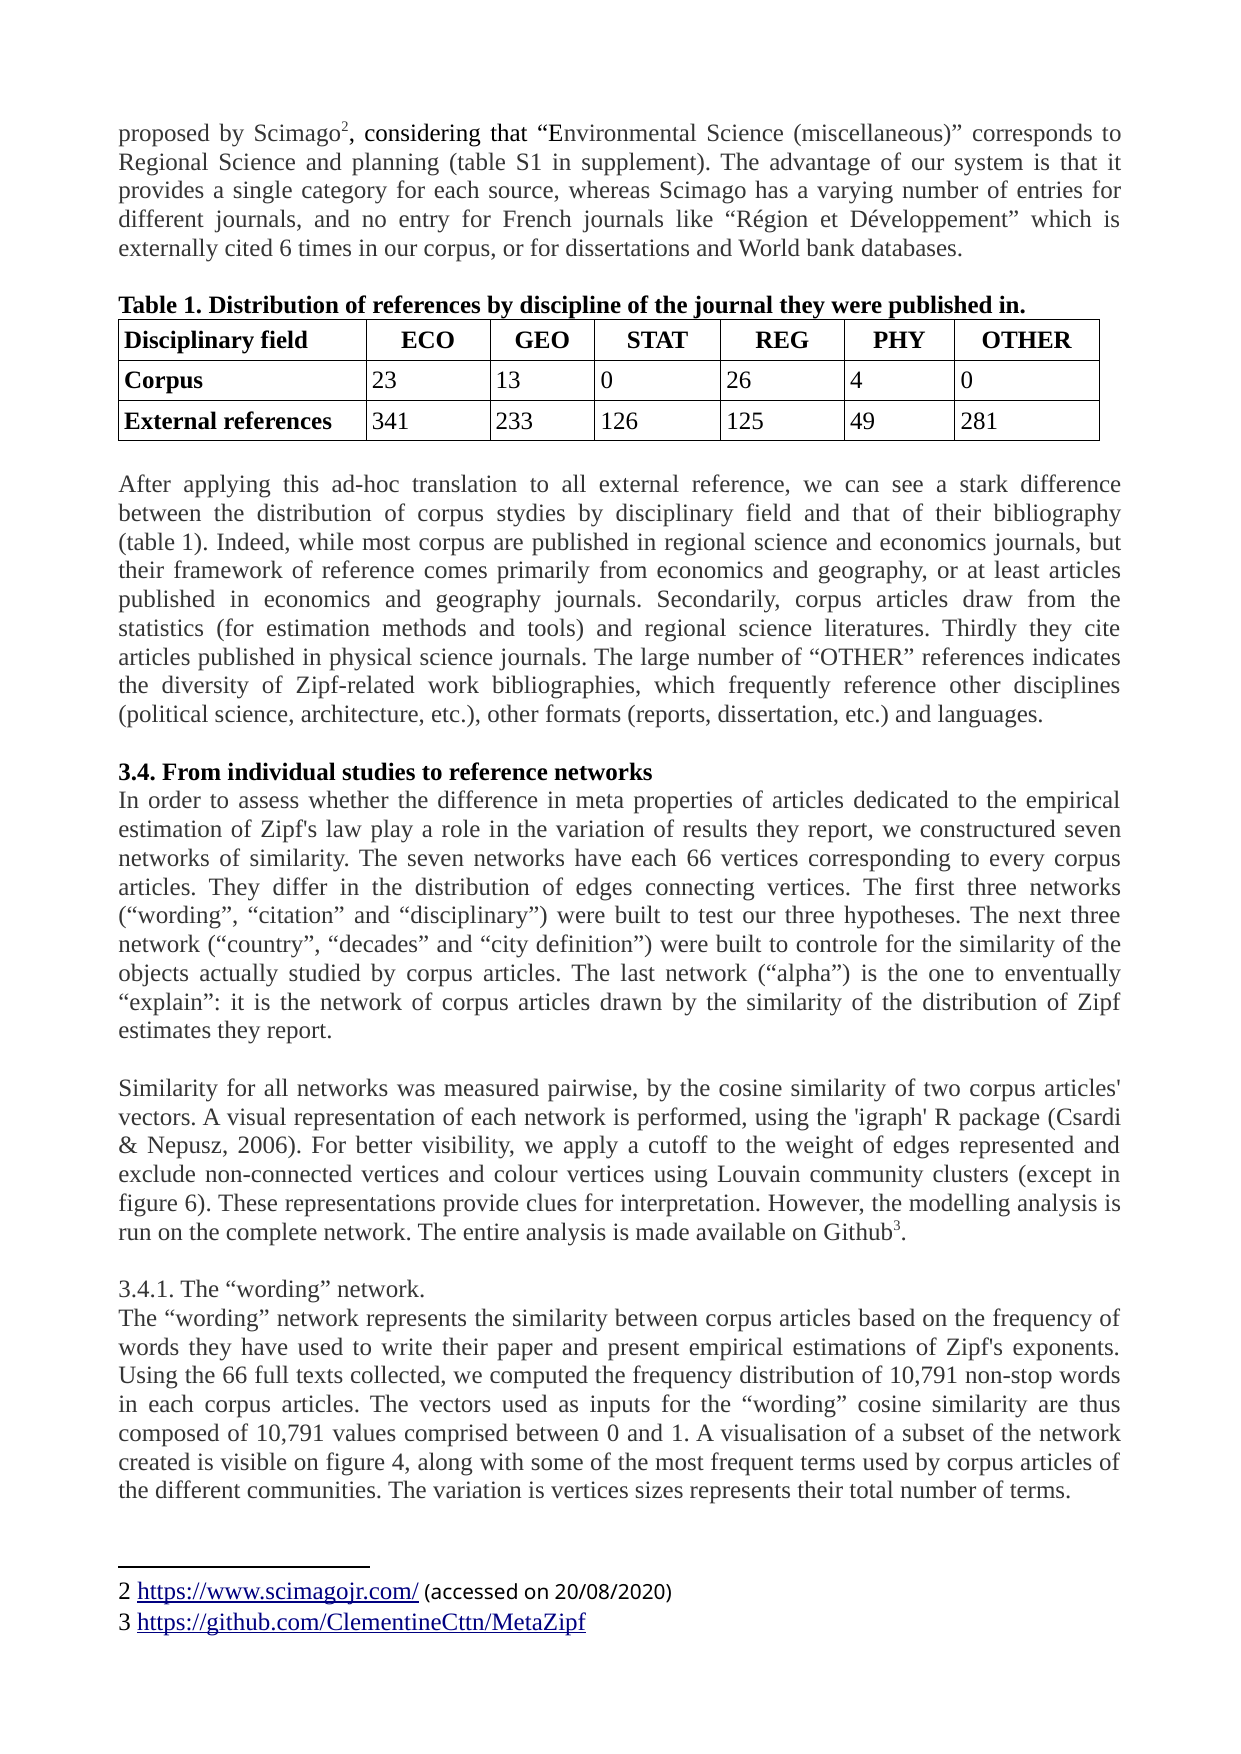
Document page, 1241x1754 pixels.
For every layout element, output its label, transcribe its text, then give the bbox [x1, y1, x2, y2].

table_cell 0 [595, 361, 720, 400]
table_cell External references [119, 401, 366, 440]
table_cell 126 [595, 401, 720, 440]
text Table 1. Distribution of references by discipline of the journal they were published in. [118, 291, 1122, 319]
text https://github.com/ClementineCttn/MetaZipf [118, 1607, 1122, 1636]
text After applying this ad-hoc translation to all external reference, we can see a stark difference between the distribution of corpus stydies by disciplinary field and that of their bibliography (table 1). Indeed, while most corpus are published in regional science and economics journals, but their framework of reference comes primarily from economics and geography, or at least articles published in economics and geography journals. Secondarily, corpus articles draw from the statistics (for estimation methods and tools) and regional science literatures. Thirdly they cite articles published in physical science journals. The large number of “OTHER” references indicates the diversity of Zipf-related work bibliographies, which frequently reference other disciplines (political science, architecture, etc.), other formats (reports, dissertation, etc.) and languages. [118, 469, 1122, 728]
text The “wording” network represents the similarity between corpus articles based on the frequency of words they have used to write their paper and present empirical estimations of Zipf's exponents. Using the 66 full texts collected, we computed the frequency distribution of 10,791 non-stop words in each corpus articles. The vectors used as inputs for the “wording” cosine similarity are thus composed of 10,791 values comprised between 0 and 1. A visualisation of a subset of the network created is visible on figure 4, along with some of the most frequent terms used by corpus articles of the different communities. The variation is vertices sizes represents their total number of terms. [118, 1303, 1122, 1504]
table_header REG [721, 320, 844, 360]
text In order to assess whether the difference in meta properties of articles dedicated to the empirical estimation of Zipf's law play a role in the variation of results they report, we constructured seven networks of similarity. The seven networks have each 66 vertices corresponding to every corpus articles. They differ in the distribution of edges connecting vertices. The first three networks (“wording”, “citation” and “disciplinary”) were built to test our three hypotheses. The next three network (“country”, “decades” and “city definition”) were built to controle for the similarity of the objects actually studied by corpus articles. The last network (“alpha”) is the one to enventually “explain”: it is the network of corpus articles drawn by the similarity of the distribution of Zipf estimates they report. [118, 785, 1122, 1044]
text 3.4.1. The “wording” network. [118, 1274, 1122, 1303]
table_header OTHER [955, 320, 1099, 360]
table_cell 13 [491, 361, 594, 400]
table_cell 341 [367, 401, 490, 440]
text https://www.scimagojr.com/ (accessed on 20/08/2020) [118, 1573, 1122, 1607]
table_header ECO [367, 320, 490, 360]
table_header STAT [595, 320, 720, 360]
table_header PHY [845, 320, 954, 360]
table_cell 4 [845, 361, 954, 400]
table_cell 125 [721, 401, 844, 440]
table_cell Corpus [119, 361, 366, 400]
table_cell 0 [955, 361, 1099, 400]
text 3.4. From individual studies to reference networks [118, 757, 1122, 785]
table_cell 233 [491, 401, 594, 440]
text Similarity for all networks was measured pairwise, by the cosine similarity of two corpus articles' vectors. A visual representation of each network is performed, using the 'igraph' R package (Csardi & Nepusz, 2006). For better visibility, we apply a cutoff to the weight of edges represented and exclude non-connected vertices and colour vertices using Louvain community clusters (except in figure 6). These representations provide clues for interpretation. However, the modelling analysis is run on the complete network. The entire analysis is made available on Github. [118, 1073, 1122, 1245]
table_header GEO [491, 320, 594, 360]
table_cell 23 [367, 361, 490, 400]
text proposed by Scimago, considering that “Environmental Science (miscellaneous)” corresponds to Regional Science and planning (table S1 in supplement). The advantage of our system is that it provides a single category for each source, whereas Scimago has a varying number of entries for different journals, and no entry for French journals like “Région et Développement” which is externally cited 6 times in our corpus, or for dissertations and World bank databases. [118, 118, 1122, 262]
table_header Disciplinary field [119, 320, 366, 360]
table_cell 49 [845, 401, 954, 440]
table_cell 26 [721, 361, 844, 400]
table_cell 281 [955, 401, 1099, 440]
